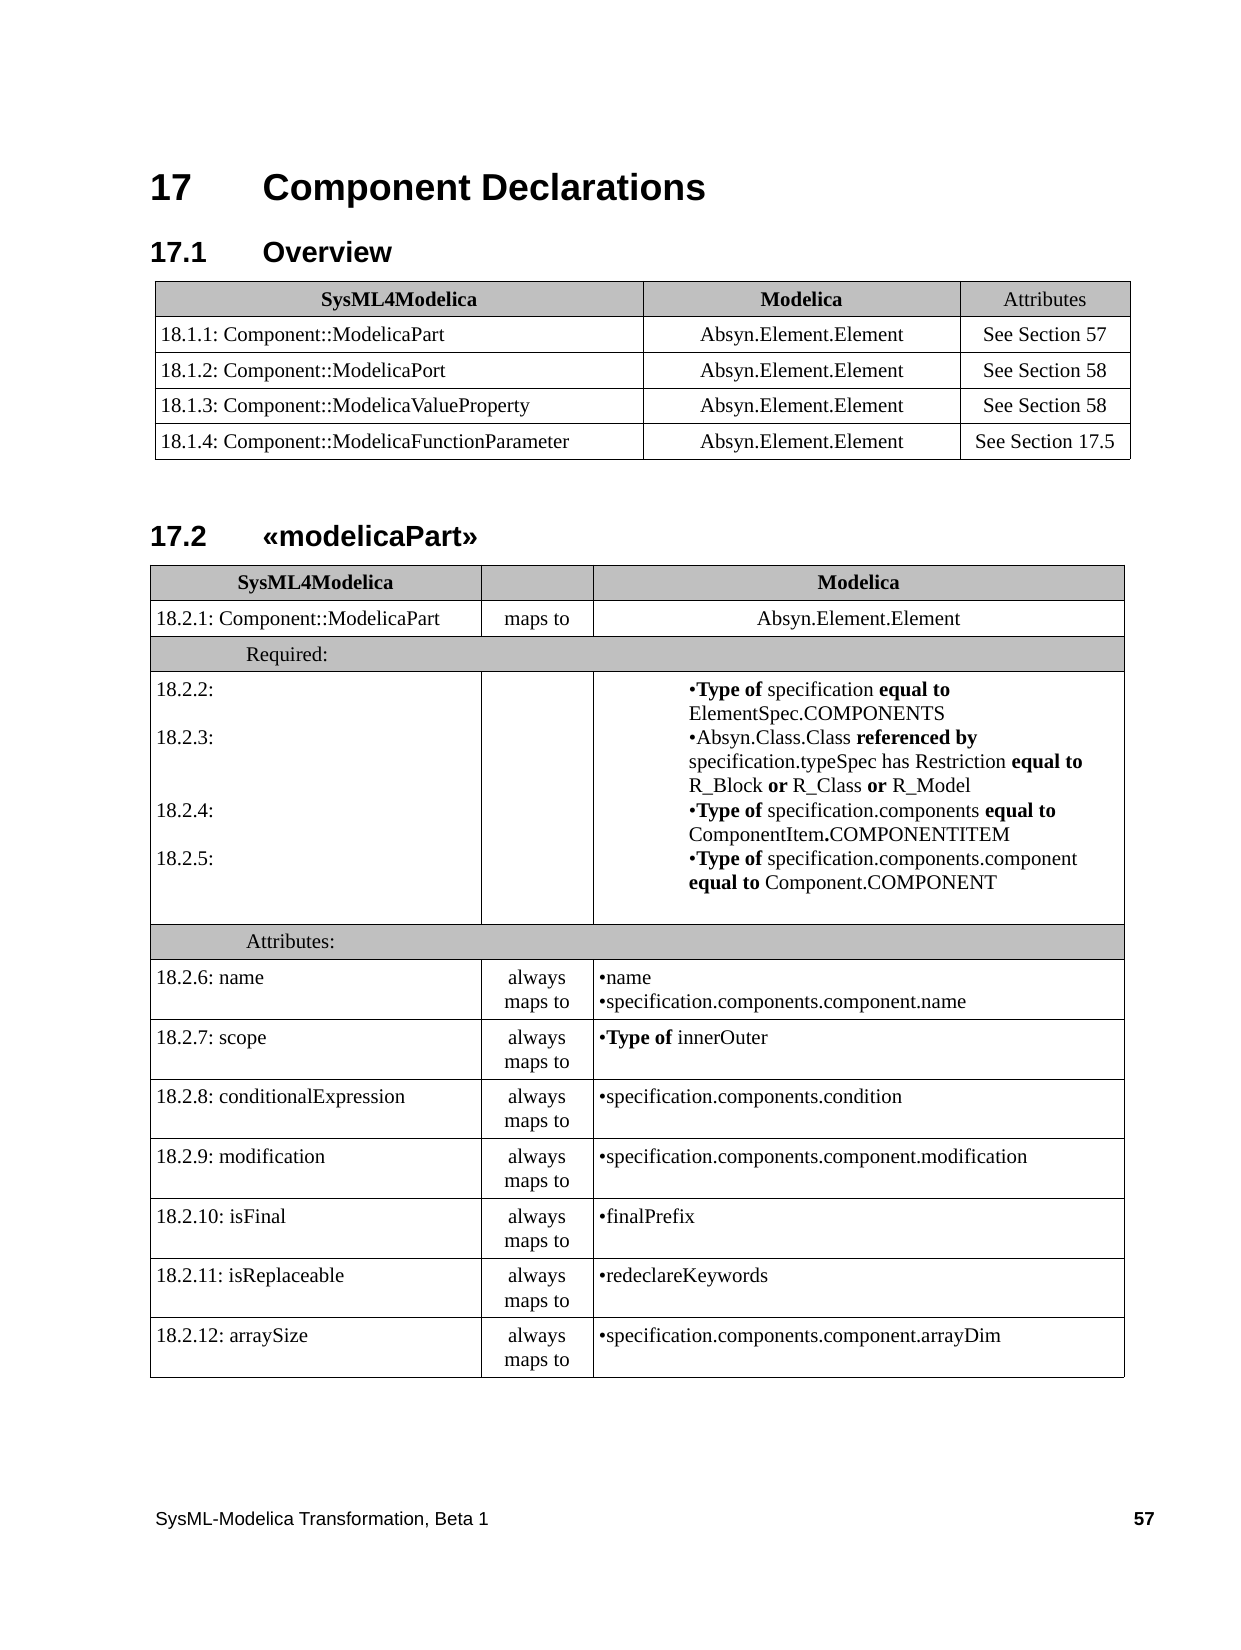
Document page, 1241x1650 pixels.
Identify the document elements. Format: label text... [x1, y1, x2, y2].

table_cell [482, 672, 593, 923]
table_cell always maps to [482, 960, 593, 1019]
table_header [482, 566, 593, 600]
table_cell Absyn.Element.Element [644, 353, 960, 388]
table_cell 18.2.9: modification [151, 1139, 481, 1198]
table_cell 18.2.2: 18.2.3: 18.2.4: 18.2.5: [151, 672, 481, 923]
table_cell 18.2.7: scope [151, 1020, 481, 1078]
table_cell 18.2.6: name [151, 960, 481, 1019]
table_header Modelica [594, 566, 1124, 600]
table_header SysML4Modelica [156, 282, 643, 316]
table_cell 18.1.3: Component::ModelicaValueProperty [156, 389, 643, 423]
table_cell Absyn.Element.Element [594, 601, 1124, 636]
table_cell always maps to [482, 1259, 593, 1317]
table_cell 18.2.8: conditionalExpression [151, 1080, 481, 1138]
table_cell 18.2.10: isFinal [151, 1199, 481, 1258]
table_header Modelica [644, 282, 960, 316]
table_cell 18.1.4: Component::ModelicaFunctionParameter [156, 424, 643, 459]
table_cell See Section 17.5 [961, 424, 1130, 459]
table_header Attributes [961, 282, 1130, 316]
table_cell always maps to [482, 1020, 593, 1078]
table_cell Type of specification equal to ElementSpec.COMPONENTS Absyn.Class.Class referenced by specification.typeSpec has Restriction equal to R_Block or R_Class or R_Model Type of specification.components equal to ComponentItem.COMPONENTITEM Type of specification.components.component equal to Component.COMPONENT [594, 672, 1124, 923]
table_cell always maps to [482, 1080, 593, 1138]
table_cell specification.components.component.modification [594, 1139, 1124, 1198]
table_cell See Section 58 [961, 317, 1130, 352]
table_cell specification.components.component.arrayDim [594, 1318, 1124, 1377]
table_cell 18.2.12: arraySize [151, 1318, 481, 1377]
table_cell Absyn.Element.Element [644, 317, 960, 352]
table_cell See Section 59 [961, 389, 1130, 423]
table_cell name specification.components.component.name [594, 960, 1124, 1019]
table_cell always maps to [482, 1139, 593, 1198]
table_cell Type of innerOuter [594, 1020, 1124, 1078]
table_header SysML4Modelica [151, 566, 481, 600]
table_cell Attributes: [151, 925, 1124, 959]
table_cell always maps to [482, 1199, 593, 1258]
table_cell 18.1.2: Component::ModelicaPort [156, 353, 643, 388]
table_cell Absyn.Element.Element [644, 424, 960, 459]
table_cell always maps to [482, 1318, 593, 1377]
table_cell Required: [151, 637, 1124, 671]
subtitle Overview [150, 235, 1166, 269]
table_cell 18.1.1: Component::ModelicaPart [156, 317, 643, 352]
table_cell redeclareKeywords [594, 1259, 1124, 1317]
table_cell See Section 59 [961, 353, 1130, 388]
table_cell 18.2.1: Component::ModelicaPart [151, 601, 481, 636]
table_cell finalPrefix [594, 1199, 1124, 1258]
subtitle «modelicaPart» [150, 519, 1166, 552]
table_cell maps to [482, 601, 593, 636]
table_cell 18.2.11: isReplaceable [151, 1259, 481, 1317]
table_cell Absyn.Element.Element [644, 389, 960, 423]
table_cell specification.components.condition [594, 1080, 1124, 1138]
subtitle Component Declarations [150, 165, 1166, 208]
